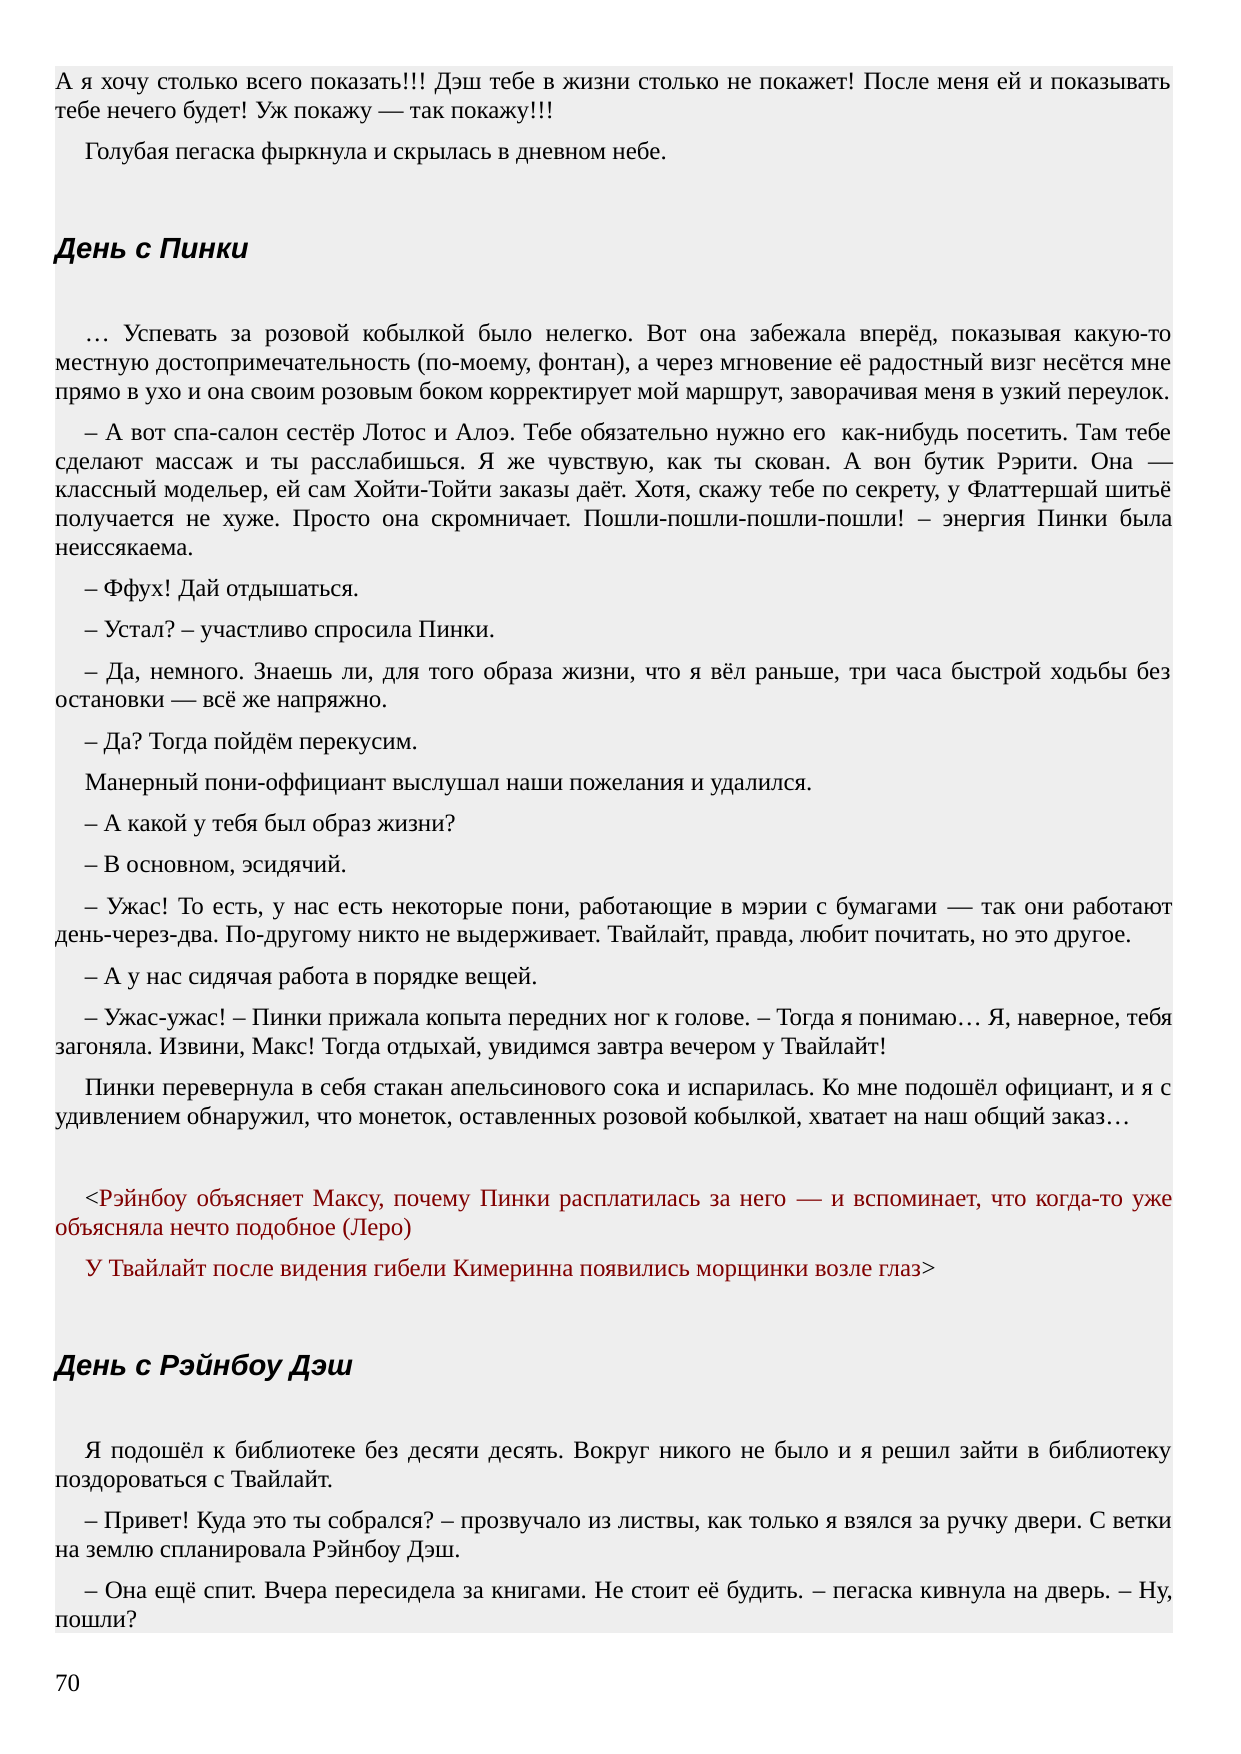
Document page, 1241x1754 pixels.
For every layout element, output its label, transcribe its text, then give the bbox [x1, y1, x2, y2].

text – Ужас! То есть, у нас есть некоторые пони, работающие в мэрии с бумагами — так они работают день-через-два. По-другому никто не выдерживает. Твайлайт, правда, любит почитать, но это другое. [55, 891, 1173, 948]
text – Да? Тогда пойдём перекусим. [55, 726, 1173, 754]
subtitle День с Рэйнбоу Дэш [55, 1348, 1173, 1382]
text – В основном, эсидячий. [55, 849, 1173, 878]
text – Устал? – участливо спросила Пинки. [55, 614, 1173, 643]
text <Рэйнбоу объясняет Максу, почему Пинки расплатилась за него — и вспоминает, что когда-то уже объясняла нечто подобное (Леро) [55, 1183, 1173, 1241]
text – Привет! Куда это ты собрался? – прозвучало из листвы, как только я взялся за ручку двери. С ветки на землю спланировала Рэйнбоу Дэш. [55, 1506, 1173, 1563]
text – А у нас сидячая работа в порядке вещей. [55, 961, 1173, 989]
text – Она ещё спит. Вчера пересидела за книгами. Не стоит её будить. – пегаска кивнула на дверь. – Ну, пошли? [55, 1576, 1173, 1633]
text – А какой у тебя был образ жизни? [55, 808, 1173, 837]
text Пинки перевернула в себя стакан апельсинового сока и испарилась. Ко мне подошёл официант, и я с удивлением обнаружил, что монеток, оставленных розовой кобылкой, хватает на наш общий заказ… [55, 1072, 1173, 1129]
text – Ффух! Дай отдышаться. [55, 573, 1173, 602]
text Голубая пегаска фыркнула и скрылась в дневном небе. [55, 136, 1173, 165]
subtitle День с Пинки [55, 231, 1173, 264]
text – Ужас-ужас! – Пинки прижала копыта передних ног к голове. – Тогда я понимаю… Я, наверное, тебя загоняла. Извини, Макс! Тогда отдыхай, увидимся завтра вечером у Твайлайт! [55, 1002, 1173, 1059]
text … Успевать за розовой кобылкой было нелегко. Вот она забежала вперёд, показывая какую-то местную достопримечательность (по-моему, фонтан), а через мгновение её радостный визг несётся мне прямо в ухо и она своим розовым боком корректирует мой маршрут, заворачивая меня в узкий переулок. [55, 318, 1173, 404]
text – А вот спа-салон сестёр Лотос и Алоэ. Тебе обязательно нужно его как-нибудь посетить. Там тебе сделают массаж и ты расслабишься. Я же чувствую, как ты скован. А вон бутик Рэрити. Она — классный модельер, ей сам Хойти-Тойти заказы даёт. Хотя, скажу тебе по секрету, у Флаттершай шитьё получается не хуже. Просто она скромничает. Пошли-пошли-пошли-пошли! – энергия Пинки была неиссякаема. [55, 417, 1173, 561]
text – Да, немного. Знаешь ли, для того образа жизни, что я вёл раньше, три часа быстрой ходьбы без остановки — всё же напряжно. [55, 656, 1173, 713]
text А я хочу столько всего показать!!! Дэш тебе в жизни столько не покажет! После меня ей и показывать тебе нечего будет! Уж покажу — так покажу!!! [55, 66, 1173, 123]
text У Твайлайт после видения гибели Кимеринна появились морщинки возле глаз> [55, 1253, 1173, 1282]
text Манерный пони-оффициант выслушал наши пожелания и удалился. [55, 767, 1173, 796]
text Я подошёл к библиотеке без десяти десять. Вокруг никого не было и я решил зайти в библиотеку поздороваться с Твайлайт. [55, 1436, 1173, 1493]
